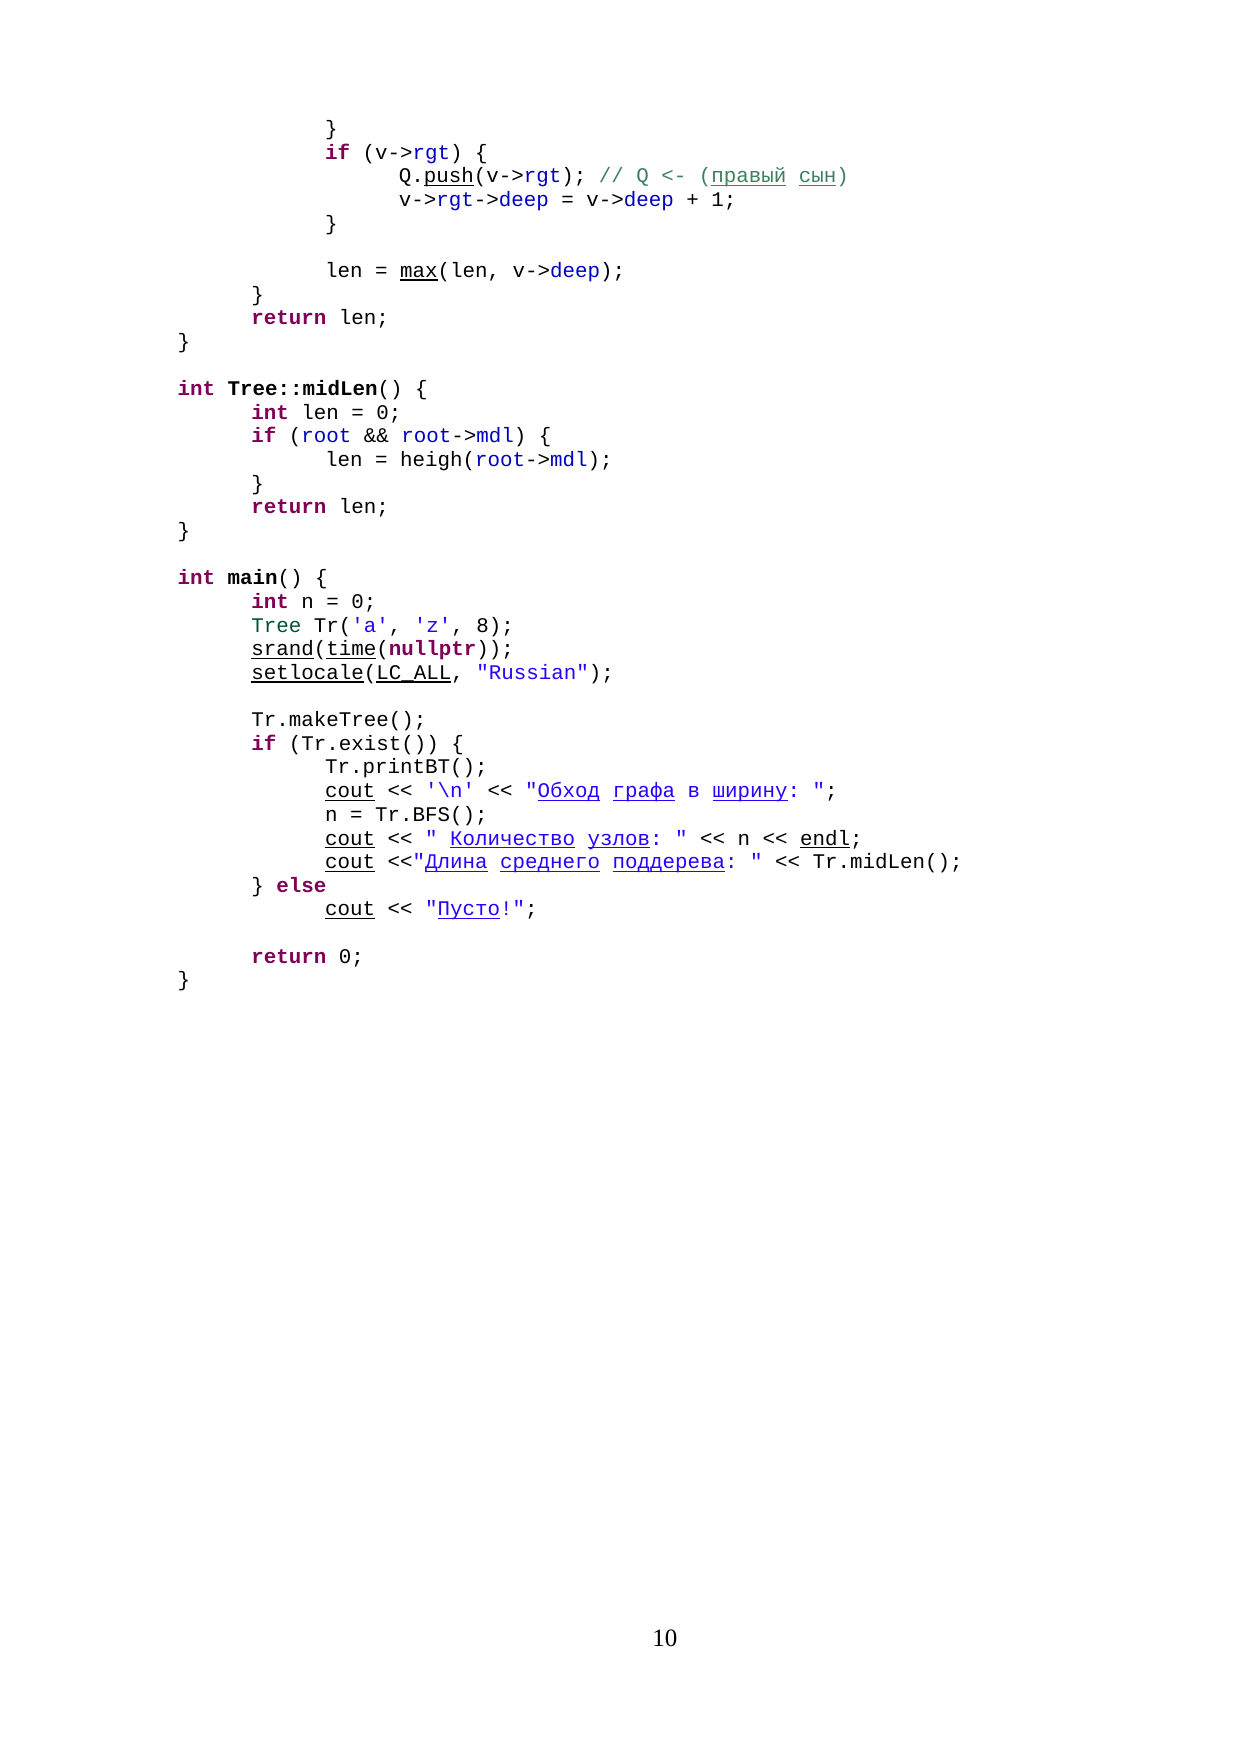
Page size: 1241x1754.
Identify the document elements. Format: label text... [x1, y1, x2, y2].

text if (root && root->mdl) { [177, 426, 1152, 449]
text } [177, 118, 1152, 142]
text int main() { [177, 567, 1152, 591]
text int len = 0; [177, 402, 1152, 426]
text return 0; [177, 946, 1152, 969]
text } [177, 473, 1152, 496]
text cout << "Пусто!"; [177, 898, 1152, 922]
text } [177, 969, 1152, 993]
text cout <<"Длина среднего поддерева: " << Tr.midLen(); [177, 851, 1152, 875]
text Q.push(v->rgt); // Q <- (правый сын) [177, 165, 1152, 189]
text } [177, 284, 1152, 307]
text setlocale(LC_ALL, "Russian"); [177, 662, 1152, 686]
text len = heigh(root->mdl); [177, 449, 1152, 473]
text Tr.printBT(); [177, 757, 1152, 780]
text srand(time(nullptr)); [177, 638, 1152, 662]
text } [177, 213, 1152, 236]
text int Tree::midLen() { [177, 378, 1152, 402]
text Tr.makeTree(); [177, 709, 1152, 733]
text int n = 0; [177, 591, 1152, 615]
text if (v->rgt) { [177, 142, 1152, 165]
text len = max(len, v->deep); [177, 260, 1152, 284]
text } [177, 520, 1152, 544]
text } else [177, 875, 1152, 898]
text cout << '\n' << "Обход графа в ширину: "; [177, 780, 1152, 804]
text cout << " Количество узлов: " << n << endl; [177, 827, 1152, 851]
text if (Tr.exist()) { [177, 733, 1152, 757]
text v->rgt->deep = v->deep + 1; [177, 189, 1152, 213]
text n = Tr.BFS(); [177, 804, 1152, 827]
text return len; [177, 307, 1152, 331]
text return len; [177, 496, 1152, 520]
text } [177, 331, 1152, 354]
text Tree Tr('a', 'z', 8); [177, 615, 1152, 638]
